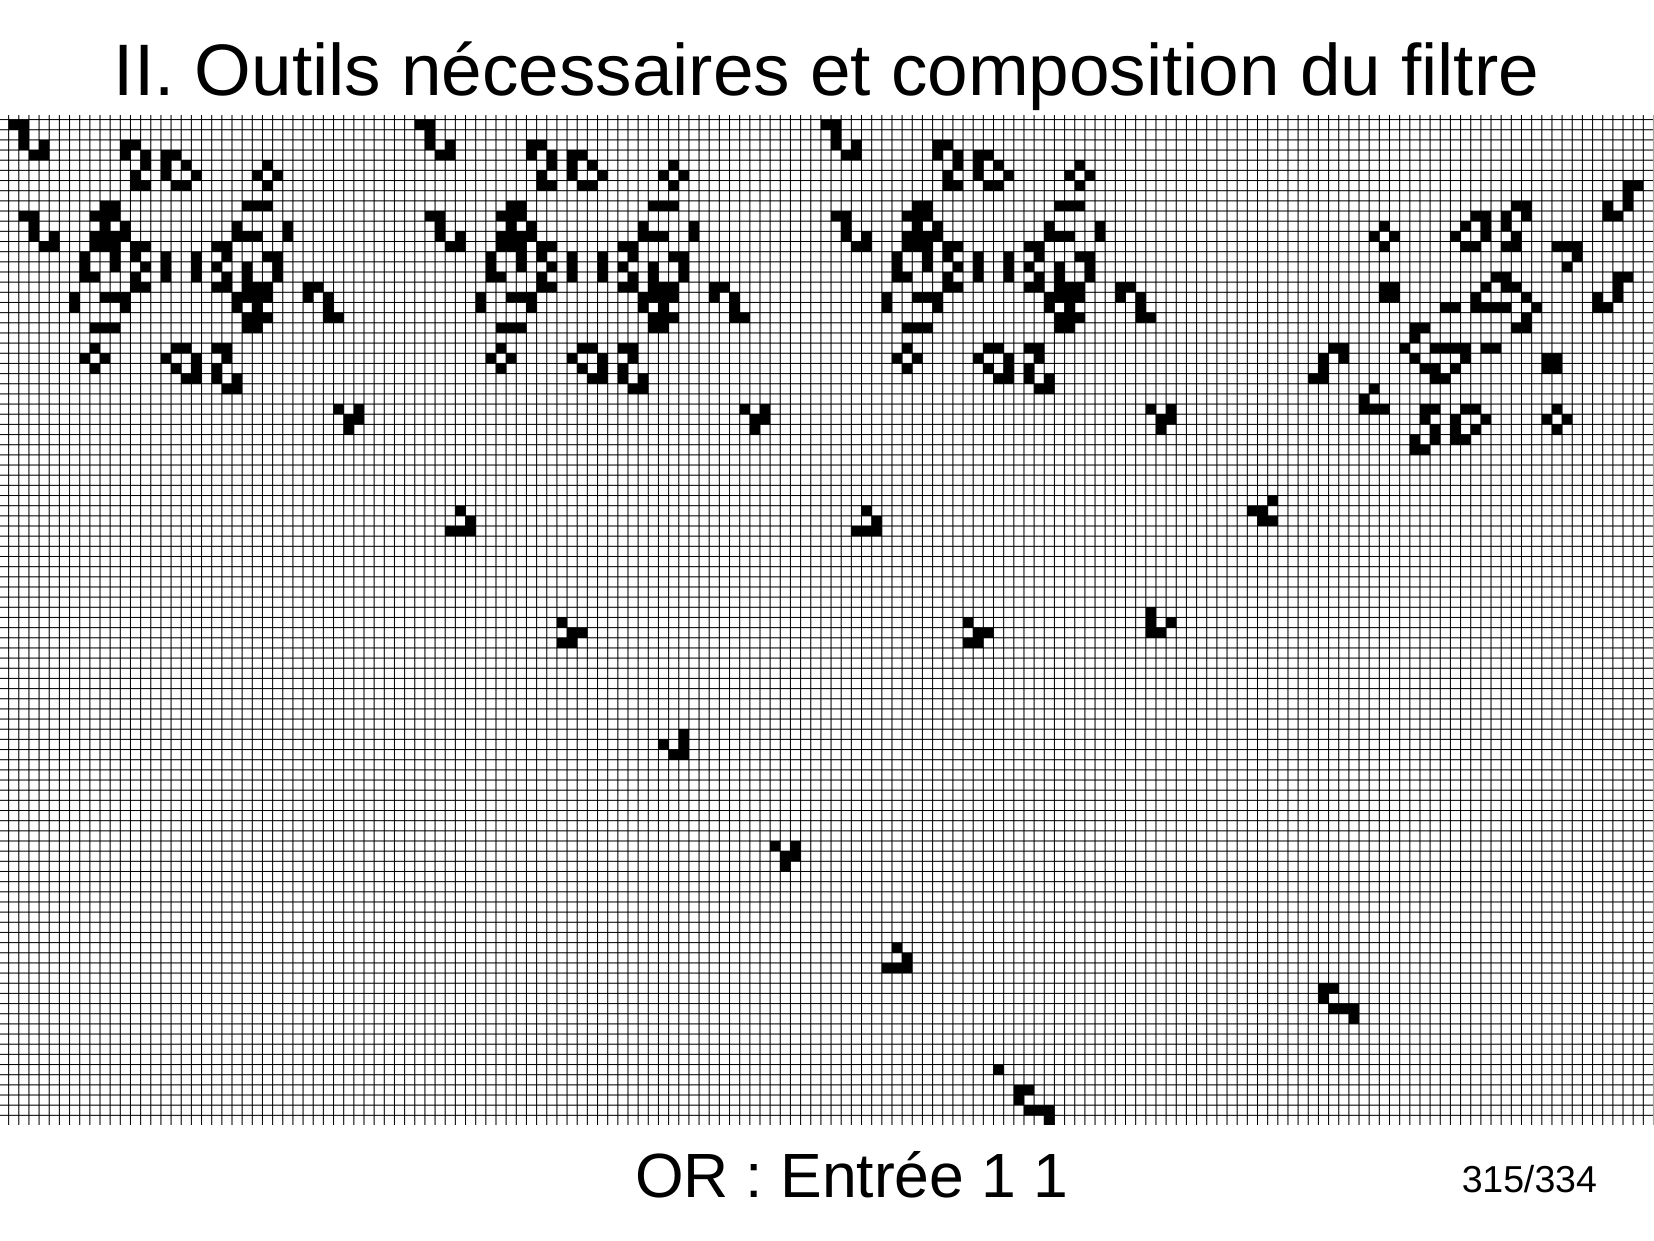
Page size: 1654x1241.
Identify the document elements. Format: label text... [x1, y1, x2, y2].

text_box <number>/334 [1447, 1151, 1654, 1209]
title II. Outils nécessaires et composition du filtre [82, 0, 1572, 174]
picture [0, 115, 1654, 1125]
text_box OR : Entrée 1 1 [620, 1133, 1084, 1219]
